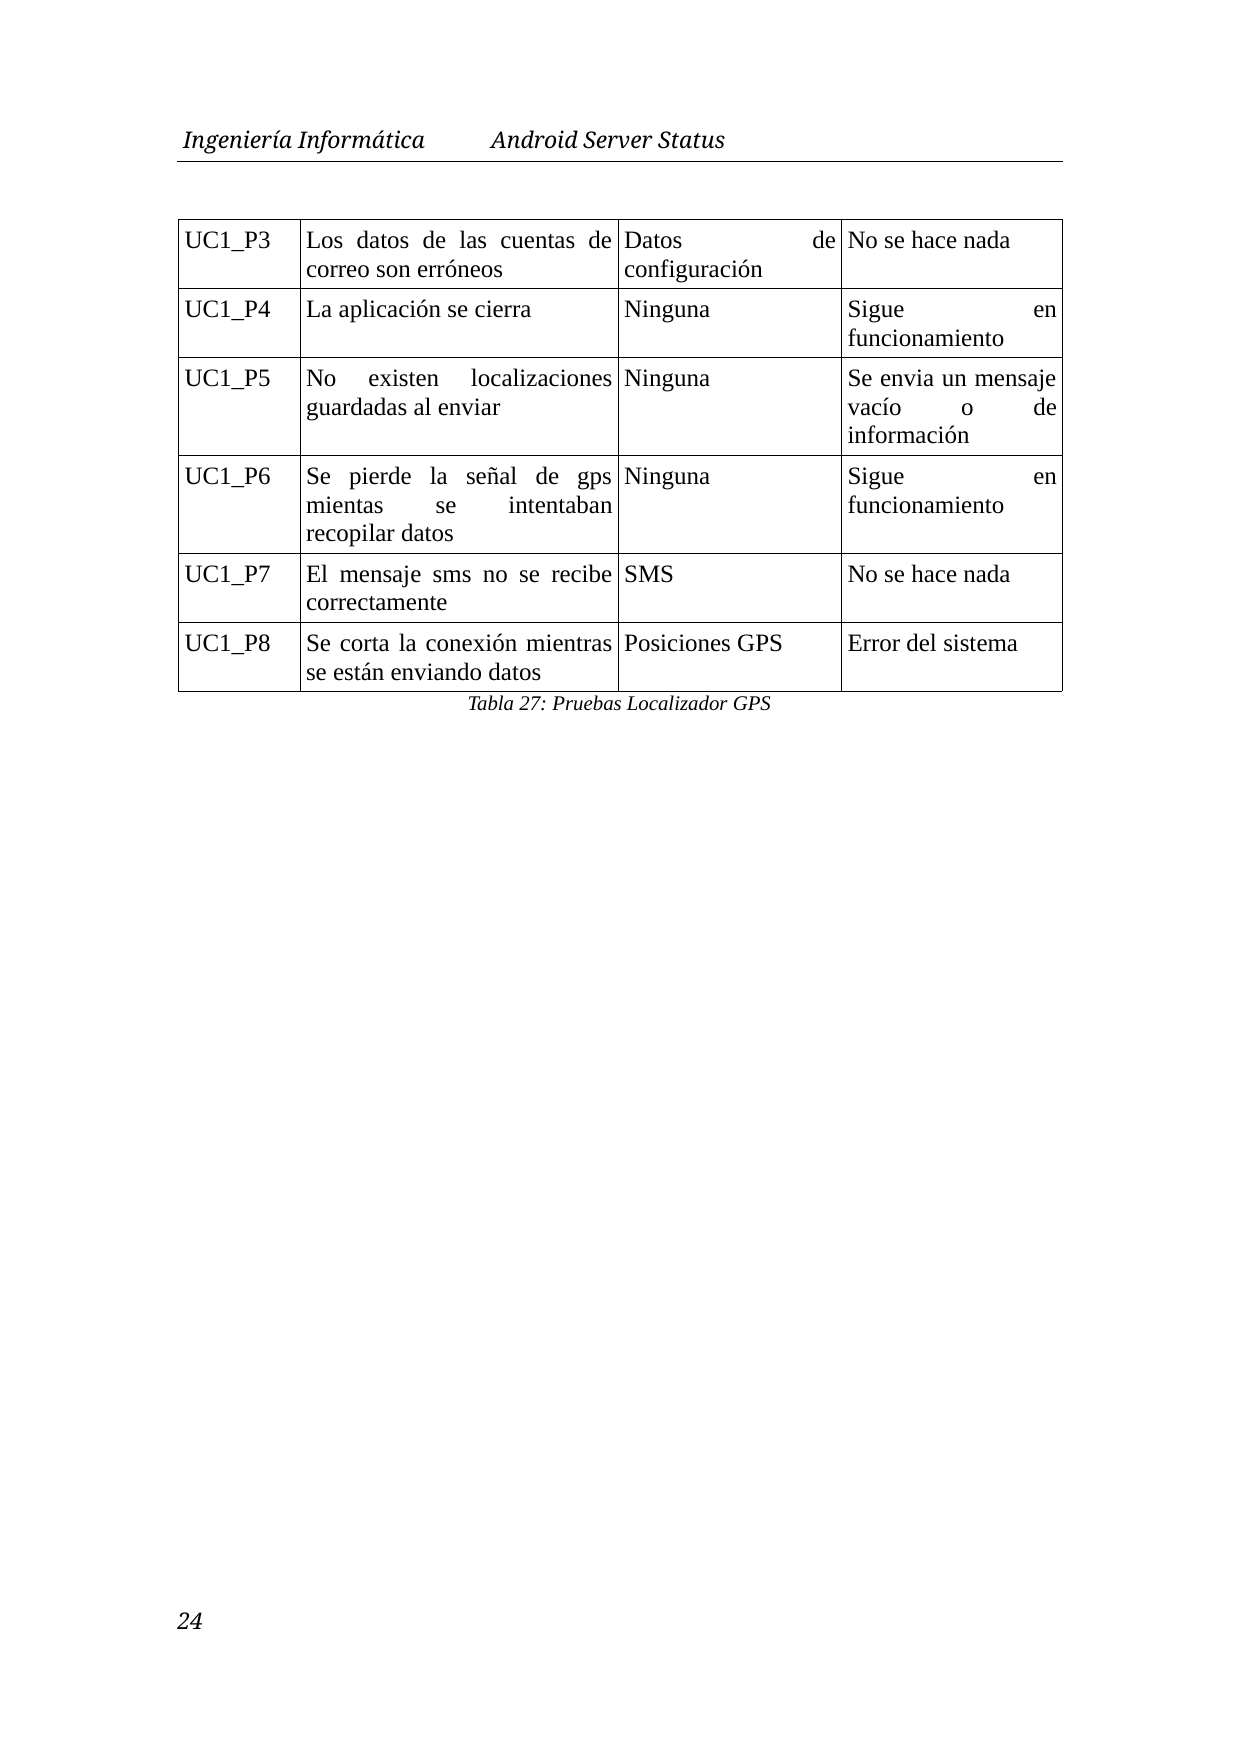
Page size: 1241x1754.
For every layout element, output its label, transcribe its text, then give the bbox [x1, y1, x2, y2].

table_cell UC1_P4 [179, 289, 300, 357]
table_cell UC1_P8 [179, 623, 300, 691]
table_cell No se hace nada [842, 220, 1062, 288]
table_cell UC1_P3 [179, 220, 300, 288]
table_cell UC1_P6 [179, 456, 300, 553]
table_cell Datos de configuración [619, 220, 841, 288]
table_cell Posiciones GPS [619, 623, 841, 691]
table_cell El mensaje sms no se recibe correctamente [301, 554, 618, 622]
table_cell Sigue en funcionamiento [842, 456, 1062, 553]
table_cell No se hace nada [842, 554, 1062, 622]
table_cell Se envia un mensaje vacío o de información [842, 358, 1062, 455]
table_cell Error del sistema [842, 623, 1062, 691]
text Tabla 27: Pruebas Localizador GPS [177, 691, 1063, 715]
table_cell Los datos de las cuentas de correo son erróneos [301, 220, 618, 288]
table_cell Se corta la conexión mientras se están enviando datos [301, 623, 618, 691]
table_cell UC1_P7 [179, 554, 300, 622]
table_cell Sigue en funcionamiento [842, 289, 1062, 357]
table_cell Ninguna [619, 456, 841, 553]
table_cell No existen localizaciones guardadas al enviar [301, 358, 618, 455]
table_cell SMS [619, 554, 841, 622]
table_cell Ninguna [619, 358, 841, 455]
table_cell La aplicación se cierra [301, 289, 618, 357]
table_cell Se pierde la señal de gps mientas se intentaban recopilar datos [301, 456, 618, 553]
table_cell UC1_P5 [179, 358, 300, 455]
table_cell Ninguna [619, 289, 841, 357]
